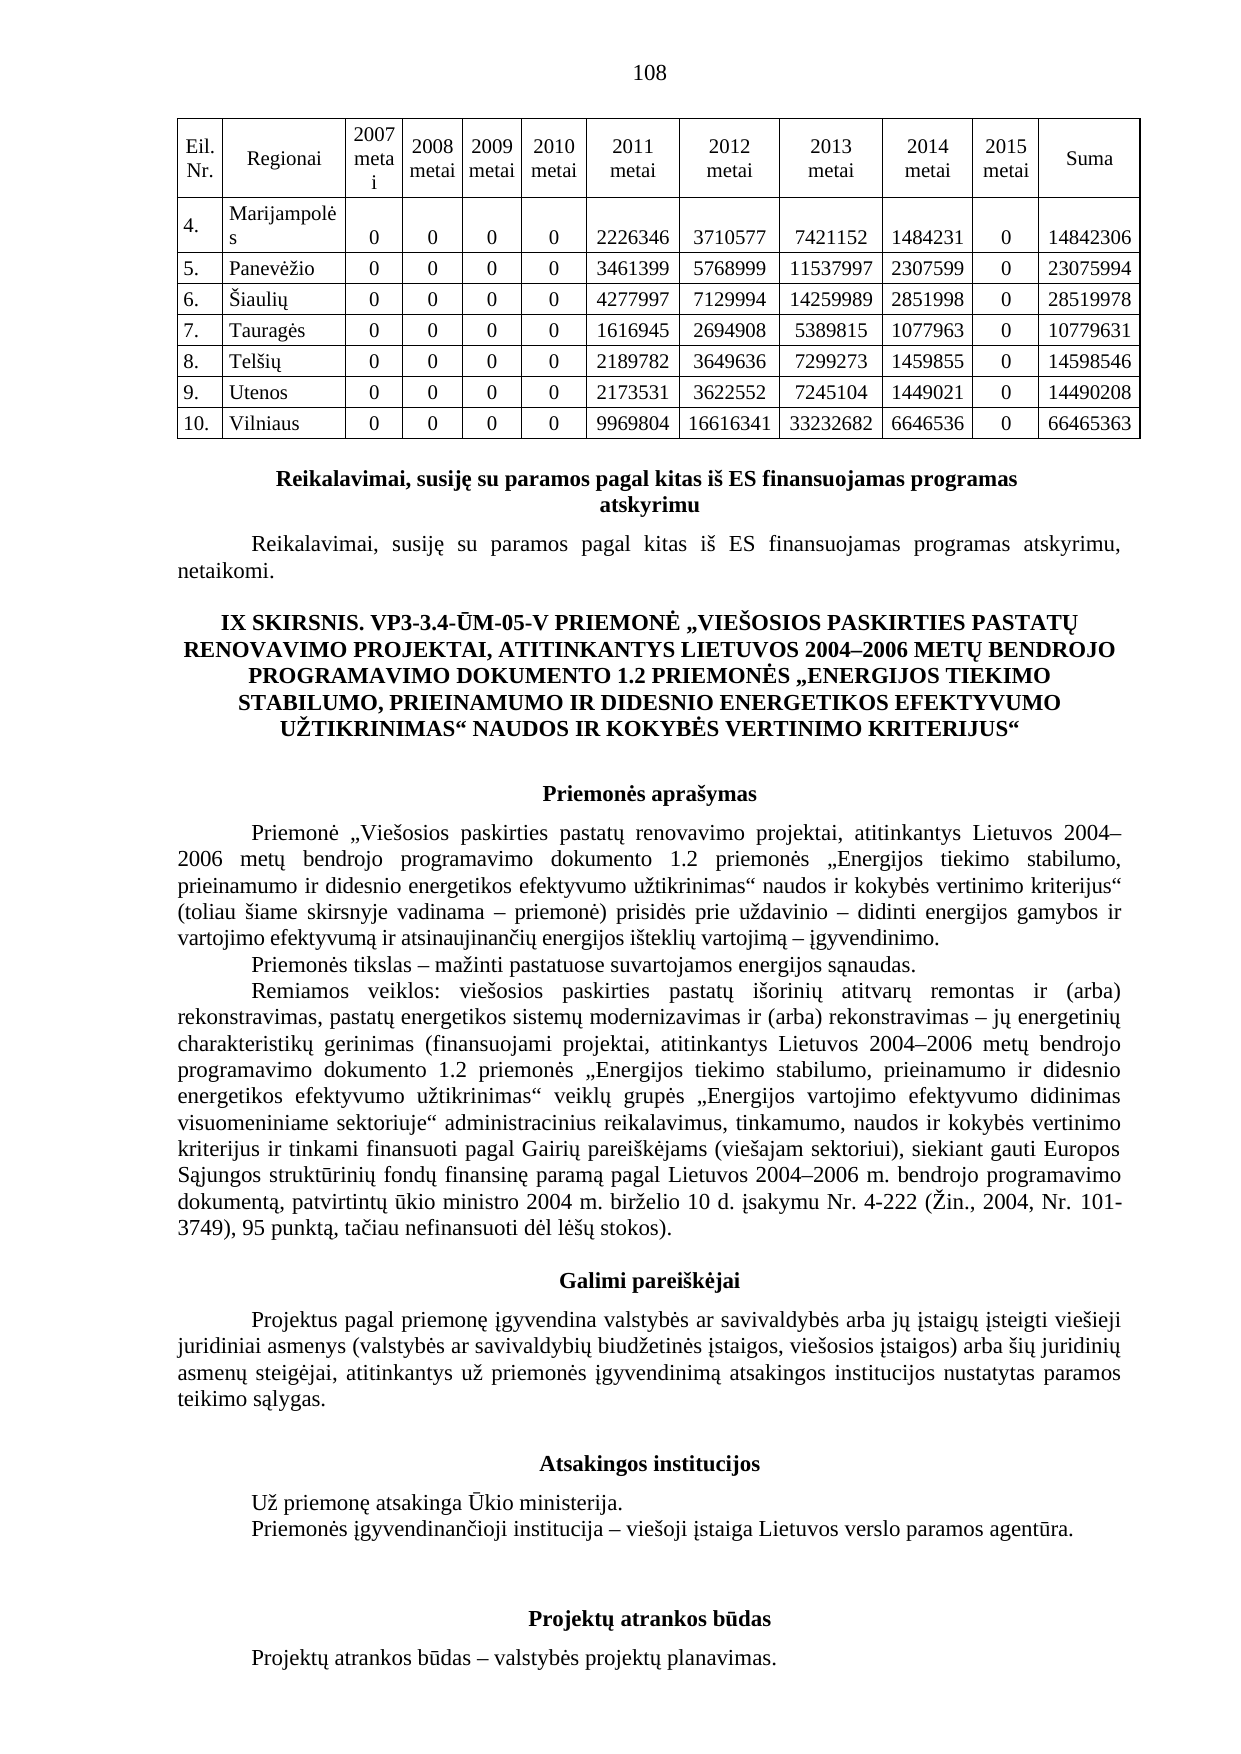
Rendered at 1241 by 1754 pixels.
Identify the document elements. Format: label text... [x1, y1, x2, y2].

subtitle IX SKIRSNIS. VP3-3.4-ŪM-05-V priemonė „Viešosios paskirties pastatų renovavimo projektai, atitinkantys Lietuvos 2004–2006 metų bendrojo programavimo dokumento 1.2 priemonės „Energijos tiekimo stabilumo, prieinamumo ir didesnio energetikos efektyvumo užtikrinimas“ naudos ir kokybės vertinimo kriterijus“ [177, 609, 1122, 741]
table_cell 6646536 [883, 408, 972, 438]
table_header 2014 metai [883, 119, 972, 197]
table_cell Panevėžio [223, 253, 345, 283]
table_cell 2851998 [883, 284, 972, 314]
table_cell 10779631 [1039, 315, 1139, 345]
text Atsakingos institucijos [177, 1450, 1122, 1476]
text Priemonės tikslas – mažinti pastatuose suvartojamos energijos sąnaudas. [177, 951, 1122, 977]
table_cell 7299273 [780, 346, 882, 376]
table_cell Marijampolės [223, 198, 345, 252]
table_header 2013 metai [780, 119, 882, 197]
table_cell 2694908 [680, 315, 779, 345]
table_header 2011 metai [587, 119, 679, 197]
table_cell 7129994 [680, 284, 779, 314]
table_cell 0 [403, 284, 462, 314]
table_cell 14259989 [780, 284, 882, 314]
table_header 2008 metai [403, 119, 462, 197]
table_cell 0 [403, 408, 462, 438]
table_cell 2226346 [587, 198, 679, 252]
table_cell 14598546 [1039, 346, 1139, 376]
table_cell 2189782 [587, 346, 679, 376]
table_cell 0 [973, 346, 1038, 376]
table_cell Telšių [223, 346, 345, 376]
table_cell Šiaulių [223, 284, 345, 314]
table_cell 3461399 [587, 253, 679, 283]
text Priemonės aprašymas [177, 780, 1122, 806]
table_cell 10. [178, 408, 222, 438]
table_cell 33232682 [780, 408, 882, 438]
table_cell 0 [463, 377, 521, 407]
table_cell 3622552 [680, 377, 779, 407]
table_cell 6. [178, 284, 222, 314]
table_cell 0 [973, 284, 1038, 314]
table_header 2012 metai [680, 119, 779, 197]
table_cell 9969804 [587, 408, 679, 438]
table_cell Utenos [223, 377, 345, 407]
text Remiamos veiklos: viešosios paskirties pastatų išorinių atitvarų remontas ir (arba) rekonstravimas, pastatų energetikos sistemų modernizavimas ir (arba) rekonstravimas – jų energetinių charakteristikų gerinimas (finansuojami projektai, atitinkantys Lietuvos 2004–2006 metų bendrojo programavimo dokumento 1.2 priemonės „Energijos tiekimo stabilumo, prieinamumo ir didesnio energetikos efektyvumo užtikrinimas“ veiklų grupės „Energijos vartojimo efektyvumo didinimas visuomeniniame sektoriuje“ administracinius reikalavimus, tinkamumo, naudos ir kokybės vertinimo kriterijus ir tinkami finansuoti pagal Gairių pareiškėjams (viešajam sektoriui), siekiant gauti Europos Sąjungos struktūrinių fondų finansinę paramą pagal Lietuvos 2004–2006 m. bendrojo programavimo dokumentą, patvirtintų ūkio ministro 2004 m. birželio 10 d. įsakymu Nr. 4-222 (Žin., 2004, Nr. 101-3749), 95 punktą, tačiau nefinansuoti dėl lėšų stokos). [177, 977, 1122, 1241]
table_cell 7. [178, 315, 222, 345]
table_cell 7245104 [780, 377, 882, 407]
text Priemonė „Viešosios paskirties pastatų renovavimo projektai, atitinkantys Lietuvos 2004–2006 metų bendrojo programavimo dokumento 1.2 priemonės „Energijos tiekimo stabilumo, prieinamumo ir didesnio energetikos efektyvumo užtikrinimas“ naudos ir kokybės vertinimo kriterijus“ (toliau šiame skirsnyje vadinama – priemonė) prisidės prie uždavinio – didinti energijos gamybos ir vartojimo efektyvumą ir atsinaujinančių energijos išteklių vartojimą – įgyvendinimo. [177, 819, 1122, 951]
table_cell 0 [403, 377, 462, 407]
table_cell 0 [403, 346, 462, 376]
table_cell 0 [346, 408, 402, 438]
table_cell 4277997 [587, 284, 679, 314]
table_header Regionai [223, 119, 345, 197]
table_cell 16616341 [680, 408, 779, 438]
table_cell 4. [178, 198, 222, 252]
table_cell 0 [346, 198, 402, 252]
table_cell 1616945 [587, 315, 679, 345]
text Projektų atrankos būdas – valstybės projektų planavimas. [177, 1644, 1122, 1671]
text Reikalavimai, susiję su paramos pagal kitas iš ES finansuojamas programas atskyrimu, netaikomi. [177, 530, 1122, 583]
table_cell Tauragės [223, 315, 345, 345]
table_cell 0 [522, 377, 586, 407]
table_cell 1484231 [883, 198, 972, 252]
table_cell 3710577 [680, 198, 779, 252]
table_cell 14842306 [1039, 198, 1139, 252]
table_cell 5389815 [780, 315, 882, 345]
table_cell 28519978 [1039, 284, 1139, 314]
text Reikalavimai, susiję su paramos pagal kitas iš ES finansuojamas programas atskyrimu [177, 465, 1122, 518]
table_cell 0 [403, 253, 462, 283]
table_cell 9. [178, 377, 222, 407]
table_cell 0 [973, 253, 1038, 283]
table_cell 0 [973, 408, 1038, 438]
table_cell 0 [346, 315, 402, 345]
table_cell 0 [346, 377, 402, 407]
table_cell 5. [178, 253, 222, 283]
text Už priemonę atsakinga Ūkio ministerija. [177, 1489, 1122, 1515]
table_cell 66465363 [1039, 408, 1139, 438]
table_cell 0 [346, 346, 402, 376]
table_header 2009 metai [463, 119, 521, 197]
table_cell 0 [522, 408, 586, 438]
table_cell 8. [178, 346, 222, 376]
table_cell 2307599 [883, 253, 972, 283]
table_cell 23075994 [1039, 253, 1139, 283]
table_cell 0 [522, 284, 586, 314]
text Galimi pareiškėjai [177, 1267, 1122, 1293]
table_cell 11537997 [780, 253, 882, 283]
table_cell 2173531 [587, 377, 679, 407]
table_header 2007 metai [346, 119, 402, 197]
table_cell 0 [522, 346, 586, 376]
table_cell 0 [463, 346, 521, 376]
table_cell 1449021 [883, 377, 972, 407]
table_header Eil. Nr. [178, 119, 222, 197]
table_cell 1459855 [883, 346, 972, 376]
table_cell 14490208 [1039, 377, 1139, 407]
table_header 2010 metai [522, 119, 586, 197]
table_cell 0 [346, 253, 402, 283]
table_cell 0 [463, 408, 521, 438]
table_cell 0 [463, 315, 521, 345]
table_cell 0 [973, 315, 1038, 345]
text Projektų atrankos būdas [177, 1606, 1122, 1632]
text Projektus pagal priemonę įgyvendina valstybės ar savivaldybės arba jų įstaigų įsteigti viešieji juridiniai asmenys (valstybės ar savivaldybių biudžetinės įstaigos, viešosios įstaigos) arba šių juridinių asmenų steigėjai, atitinkantys už priemonės įgyvendinimą atsakingos institucijos nustatytas paramos teikimo sąlygas. [177, 1306, 1122, 1411]
table_cell 0 [522, 253, 586, 283]
table_cell 0 [463, 253, 521, 283]
table_cell 0 [403, 315, 462, 345]
table_cell 0 [522, 315, 586, 345]
table_cell 0 [463, 198, 521, 252]
table_cell Vilniaus [223, 408, 345, 438]
table_header 2015 metai [973, 119, 1038, 197]
table_cell 1077963 [883, 315, 972, 345]
text Priemonės įgyvendinančioji institucija – viešoji įstaiga Lietuvos verslo paramos agentūra. [177, 1515, 1122, 1542]
table_header Suma [1039, 119, 1139, 197]
table_cell 3649636 [680, 346, 779, 376]
table_cell 5768999 [680, 253, 779, 283]
table_cell 0 [463, 284, 521, 314]
table_cell 0 [403, 198, 462, 252]
table_cell 7421152 [780, 198, 882, 252]
table_cell 0 [346, 284, 402, 314]
table_cell 0 [522, 198, 586, 252]
table_cell 0 [973, 377, 1038, 407]
table_cell 0 [973, 198, 1038, 252]
